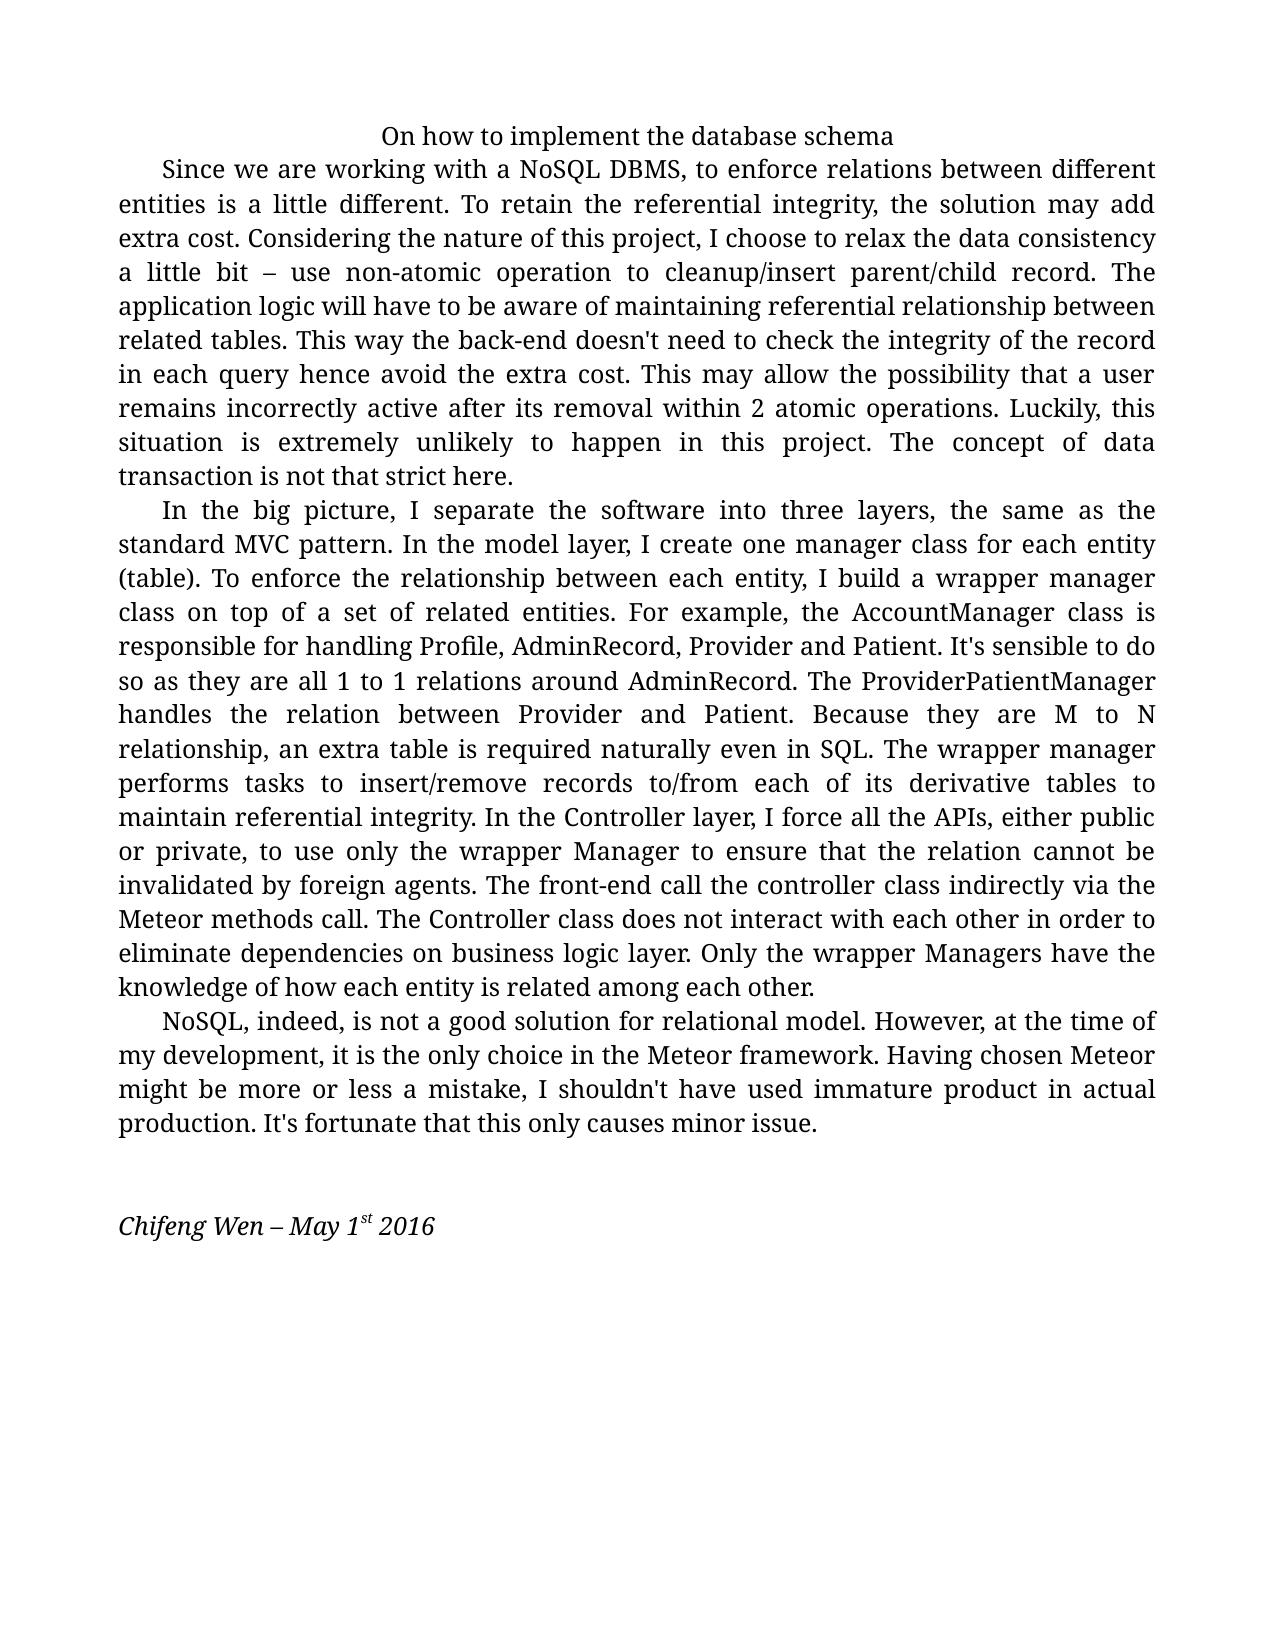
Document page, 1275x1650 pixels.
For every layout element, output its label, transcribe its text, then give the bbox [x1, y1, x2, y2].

text On how to implement the database schema [118, 118, 1157, 152]
text Chifeng Wen – May 1st 2016 [118, 1208, 1157, 1242]
text NoSQL, indeed, is not a good solution for relational model. However, at the time of my development, it is the only choice in the Meteor framework. Having chosen Meteor might be more or less a mistake, I shouldn't have used immature product in actual production. It's fortunate that this only causes minor issue. [118, 1004, 1157, 1140]
text Since we are working with a NoSQL DBMS, to enforce relations between different entities is a little different. To retain the referential integrity, the solution may add extra cost. Considering the nature of this project, I choose to relax the data consistency a little bit – use non-atomic operation to cleanup/insert parent/child record. The application logic will have to be aware of maintaining referential relationship between related tables. This way the back-end doesn't need to check the integrity of the record in each query hence avoid the extra cost. This may allow the possibility that a user remains incorrectly active after its removal within 2 atomic operations. Luckily, this situation is extremely unlikely to happen in this project. The concept of data transaction is not that strict here. [118, 152, 1157, 493]
text In the big picture, I separate the software into three layers, the same as the standard MVC pattern. In the model layer, I create one manager class for each entity (table). To enforce the relationship between each entity, I build a wrapper manager class on top of a set of related entities. For example, the AccountManager class is responsible for handling Profile, AdminRecord, Provider and Patient. It's sensible to do so as they are all 1 to 1 relations around AdminRecord. The ProviderPatientManager handles the relation between Provider and Patient. Because they are M to N relationship, an extra table is required naturally even in SQL. The wrapper manager performs tasks to insert/remove records to/from each of its derivative tables to maintain referential integrity. In the Controller layer, I force all the APIs, either public or private, to use only the wrapper Manager to ensure that the relation cannot be invalidated by foreign agents. The front-end call the controller class indirectly via the Meteor methods call. The Controller class does not interact with each other in order to eliminate dependencies on business logic layer. Only the wrapper Managers have the knowledge of how each entity is related among each other. [118, 493, 1157, 1004]
